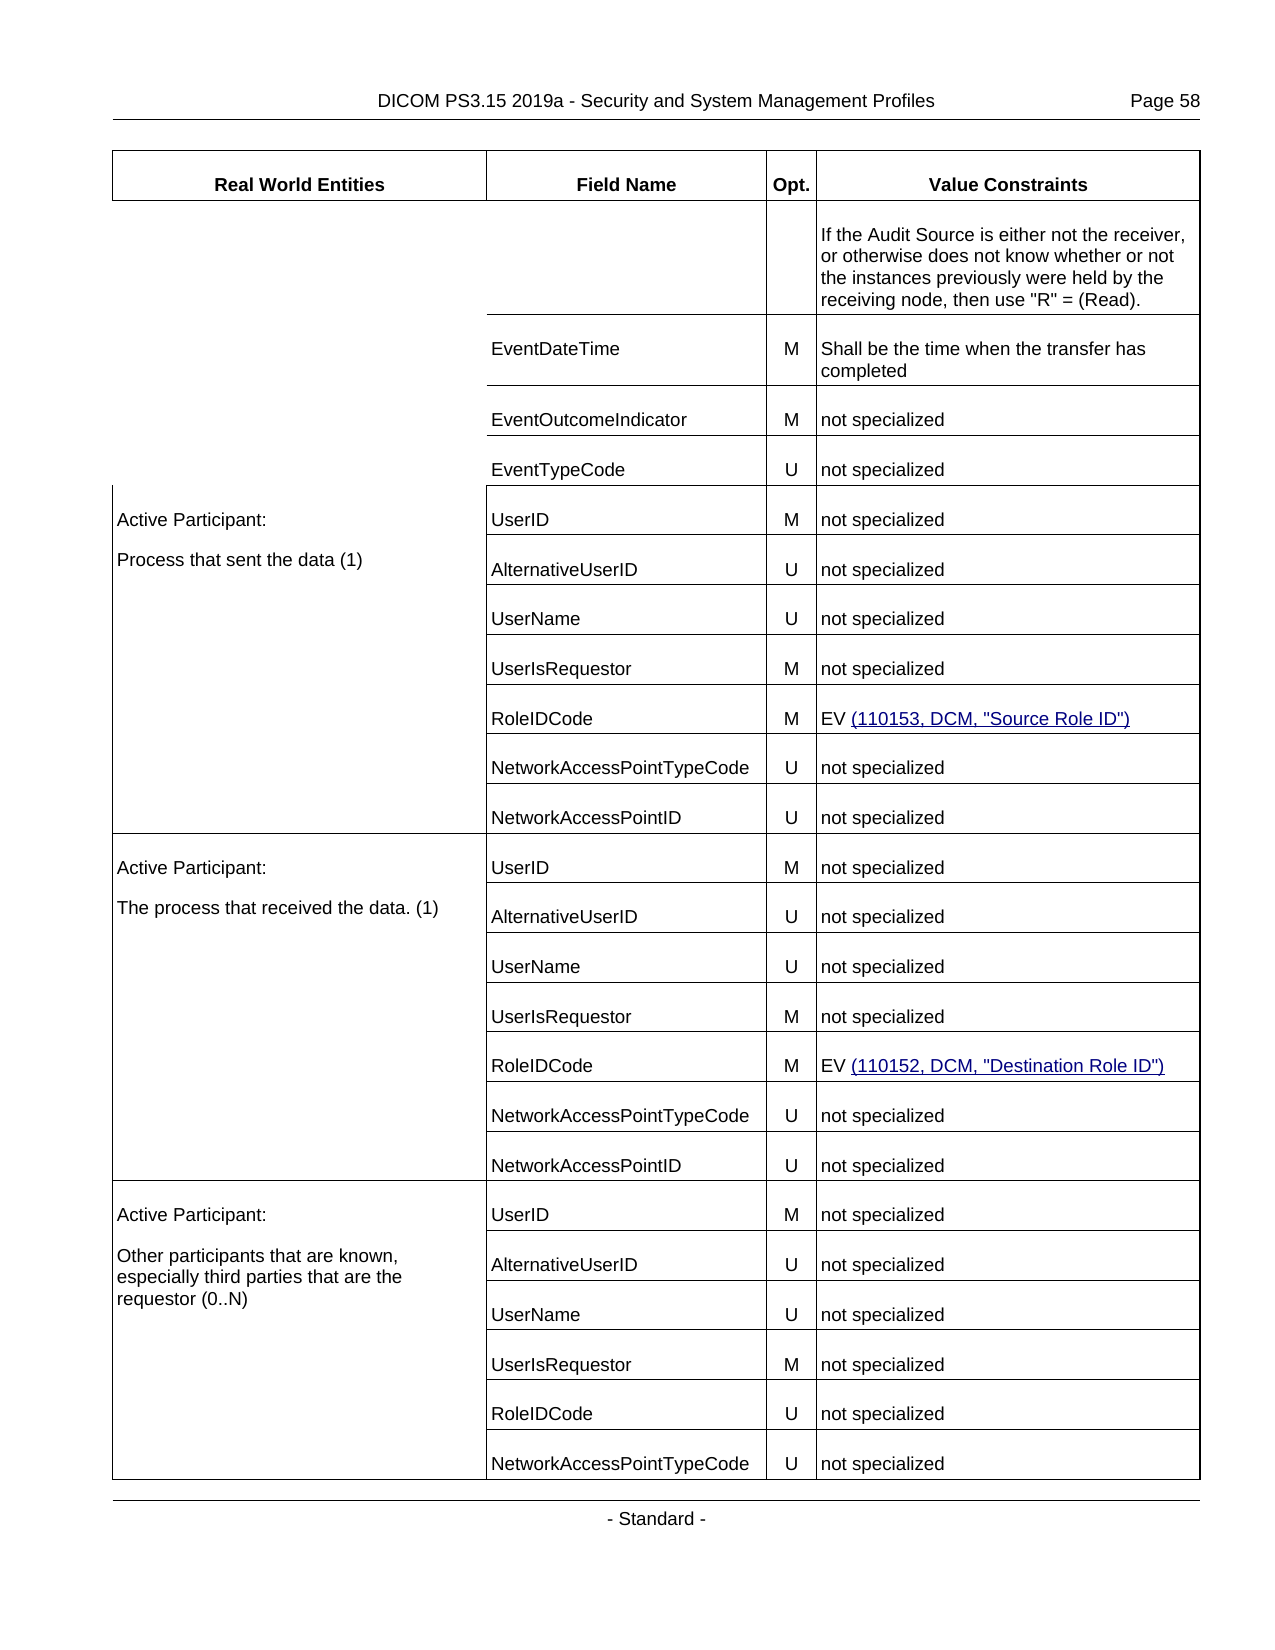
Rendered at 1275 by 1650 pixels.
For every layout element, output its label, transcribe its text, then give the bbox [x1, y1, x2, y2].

table_cell EV (110152, DCM, "Destination Role ID") [817, 1032, 1199, 1081]
table_cell UserIsRequestor [487, 635, 766, 683]
table_cell UserName [487, 585, 766, 634]
table_cell EV (110153, DCM, "Source Role ID") [817, 685, 1199, 733]
table_cell UserIsRequestor [487, 1330, 766, 1379]
table_cell M [767, 386, 816, 435]
table_cell M [767, 315, 816, 385]
table_cell U [767, 436, 816, 485]
table_cell not specialized [817, 535, 1199, 584]
table_cell M [767, 635, 816, 683]
table_cell U [767, 784, 816, 832]
table_cell [767, 201, 816, 314]
table_cell UserID [487, 834, 766, 882]
table_cell not specialized [817, 983, 1199, 1031]
table_header Opt. [767, 151, 816, 200]
table_cell AlternativeUserID [487, 1231, 766, 1280]
table_cell AlternativeUserID [487, 883, 766, 932]
table_cell not specialized [817, 784, 1199, 832]
table_cell U [767, 1082, 816, 1131]
table_cell RoleIDCode [487, 1380, 766, 1429]
table_cell not specialized [817, 834, 1199, 882]
table_cell not specialized [817, 1082, 1199, 1131]
table_cell EventTypeCode [487, 436, 766, 485]
table_cell not specialized [817, 585, 1199, 634]
table_cell Active Participant: The process that received the data. (1) [113, 834, 486, 1180]
table_cell If the Audit Source is either not the receiver, or otherwise does not know whether or not the instances previously were held by the receiving node, then use "R" = (Read). [817, 201, 1199, 314]
table_cell not specialized [817, 1281, 1199, 1329]
table_cell NetworkAccessPointTypeCode [487, 1430, 766, 1478]
table_cell EventDateTime [487, 315, 766, 385]
table_cell not specialized [817, 635, 1199, 683]
table_header Field Name [487, 151, 766, 200]
table_cell M [767, 983, 816, 1031]
table_cell U [767, 883, 816, 932]
table_cell Active Participant: Other participants that are known, especially third parties that are the requestor (0..N) [113, 1181, 486, 1478]
table_cell UserID [487, 1181, 766, 1230]
table_cell not specialized [817, 1132, 1199, 1180]
table_cell UserIsRequestor [487, 983, 766, 1031]
table_header Real World Entities [113, 151, 486, 200]
table_cell M [767, 1032, 816, 1081]
table_cell U [767, 1281, 816, 1329]
table_cell not specialized [817, 933, 1199, 982]
table_cell U [767, 1231, 816, 1280]
table_cell U [767, 1430, 816, 1478]
table_cell not specialized [817, 1430, 1199, 1478]
table_cell M [767, 1330, 816, 1379]
table_cell NetworkAccessPointTypeCode [487, 734, 766, 783]
table_cell [487, 201, 766, 314]
table_cell not specialized [817, 486, 1199, 534]
table_cell not specialized [817, 386, 1199, 435]
table_cell U [767, 535, 816, 584]
table_cell Shall be the time when the transfer has completed [817, 315, 1199, 385]
table_cell not specialized [817, 1330, 1199, 1379]
table_cell U [767, 933, 816, 982]
table_cell not specialized [817, 1181, 1199, 1230]
table_cell not specialized [817, 1231, 1199, 1280]
table_cell RoleIDCode [487, 1032, 766, 1081]
table_cell U [767, 585, 816, 634]
table_cell EventOutcomeIndicator [487, 386, 766, 435]
table_cell M [767, 486, 816, 534]
table_cell not specialized [817, 883, 1199, 932]
table_cell NetworkAccessPointID [487, 1132, 766, 1180]
table_cell UserID [487, 486, 766, 534]
table_cell NetworkAccessPointTypeCode [487, 1082, 766, 1131]
table_cell UserName [487, 933, 766, 982]
table_cell AlternativeUserID [487, 535, 766, 584]
table_cell UserName [487, 1281, 766, 1329]
table_cell M [767, 685, 816, 733]
table_cell M [767, 834, 816, 882]
table_cell NetworkAccessPointID [487, 784, 766, 832]
table_cell not specialized [817, 1380, 1199, 1429]
table_cell not specialized [817, 734, 1199, 783]
table_cell RoleIDCode [487, 685, 766, 733]
table_cell U [767, 734, 816, 783]
table_cell U [767, 1132, 816, 1180]
table_cell not specialized [817, 436, 1199, 485]
table_cell M [767, 1181, 816, 1230]
table_cell Active Participant: Process that sent the data (1) [113, 485, 486, 832]
table_cell U [767, 1380, 816, 1429]
table_header Value Constraints [817, 151, 1199, 200]
